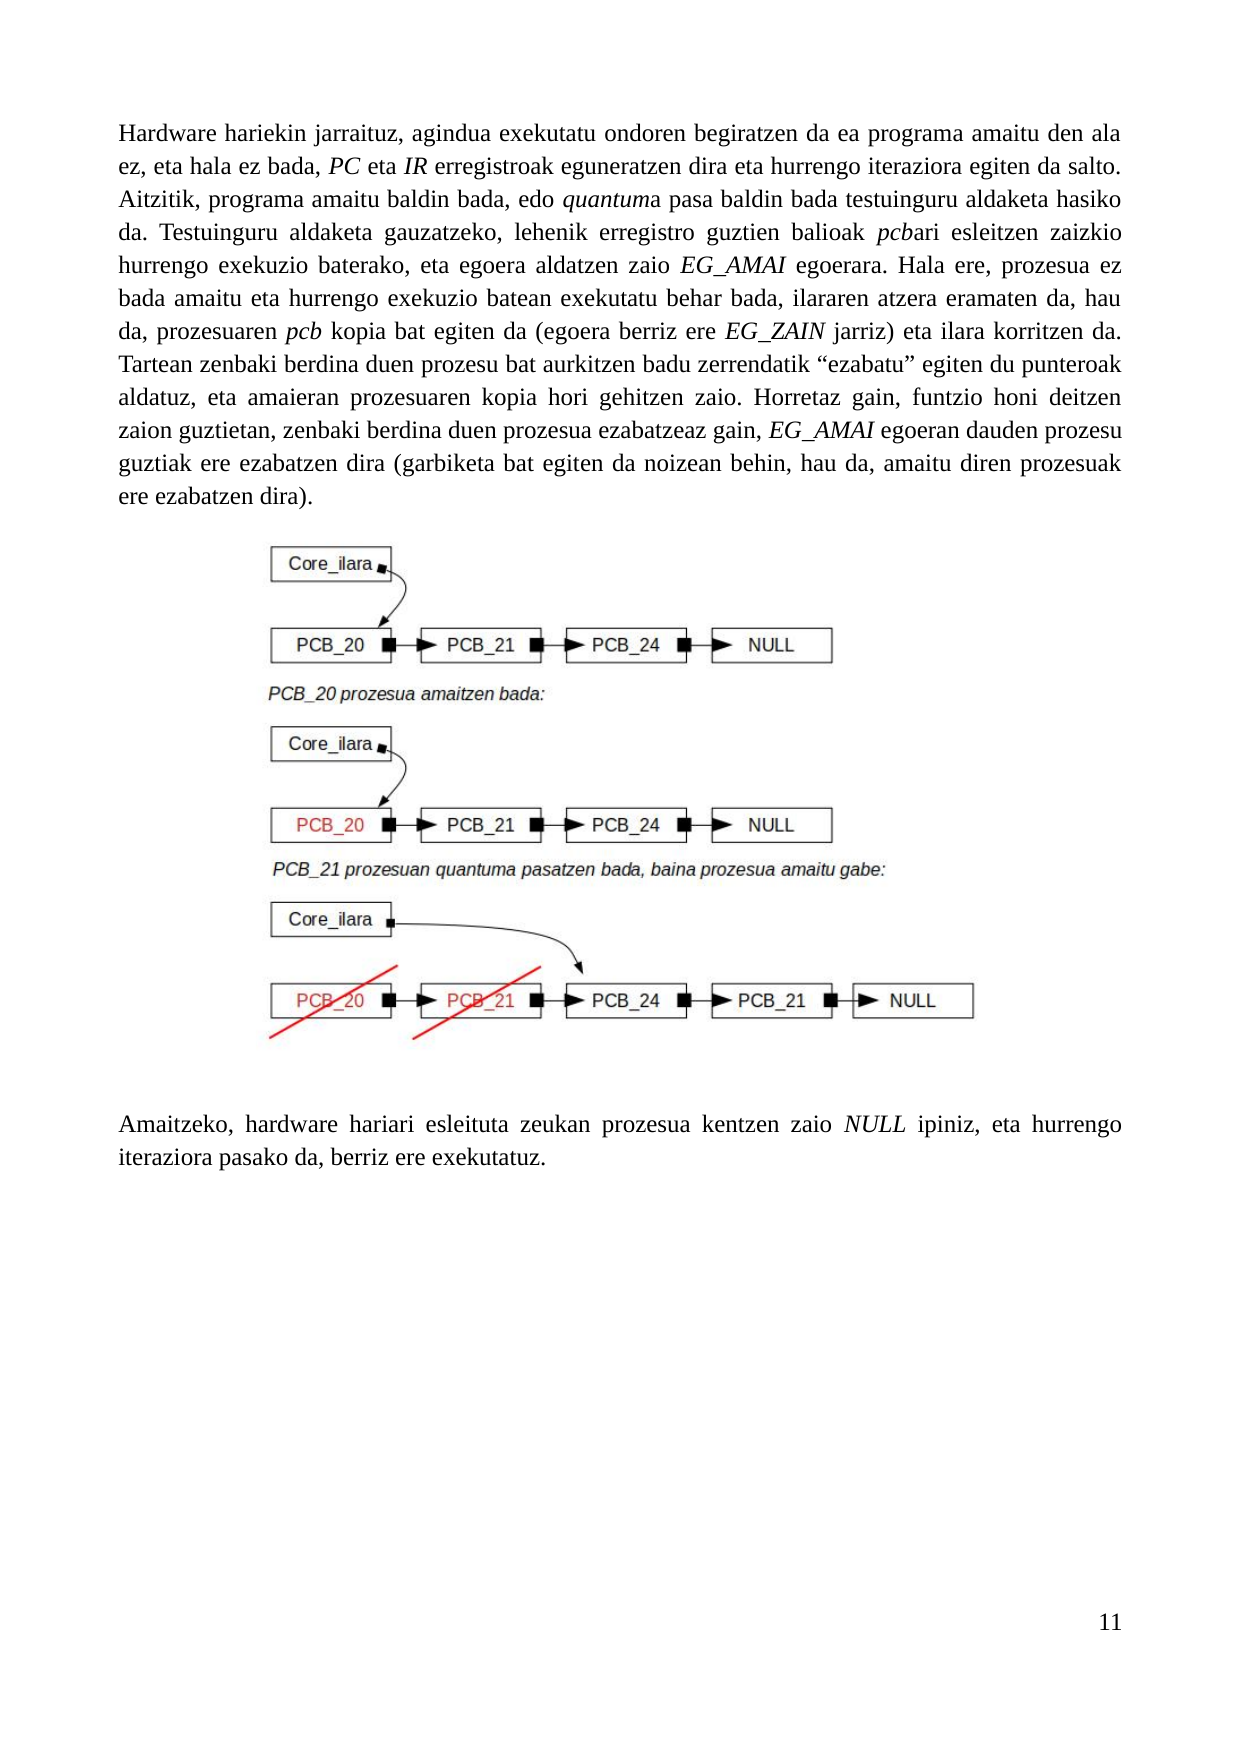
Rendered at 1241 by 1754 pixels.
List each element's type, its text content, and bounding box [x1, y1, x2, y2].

picture [255, 830, 985, 1058]
text Hardware hariekin jarraituz, agindua exekutatu ondoren begiratzen da ea programa amaitu den ala ez, eta hala ez bada, PC eta IR erregistroak eguneratzen dira eta hurrengo iteraziora egiten da salto. Aitzitik, programa amaitu baldin bada, edo quantuma pasa baldin bada testuinguru aldaketa hasiko da. Testuinguru aldaketa gauzatzeko, lehenik erregistro guztien balioak pcbari esleitzen zaizkio hurrengo exekuzio baterako, eta egoera aldatzen zaio EG_AMAI egoerara. Hala ere, prozesua ez bada amaitu eta hurrengo exekuzio batean exekutatu behar bada, ilararen atzera eramaten da, hau da, prozesuaren pcb kopia bat egiten da (egoera berriz ere EG_ZAIN jarriz) eta ilara korritzen da. Tartean zenbaki berdina duen prozesu bat aurkitzen badu zerrendatik “ezabatu” egiten du punteroak aldatuz, eta amaieran prozesuaren kopia hori gehitzen zaio. Horretaz gain, funtzio honi deitzen zaion guztietan, zenbaki berdina duen prozesua ezabatzeaz gain, EG_AMAI egoeran dauden prozesu guztiak ere ezabatzen dira (garbiketa bat egiten da noizean behin, hau da, amaitu diren prozesuak ere ezabatzen dira). [118, 118, 1122, 510]
text Amaitzeko, hardware hariari esleituta zeukan prozesua kentzen zaio NULL ipiniz, eta hurrengo iteraziora pasako da, berriz ere exekutatuz. [118, 1109, 1122, 1171]
